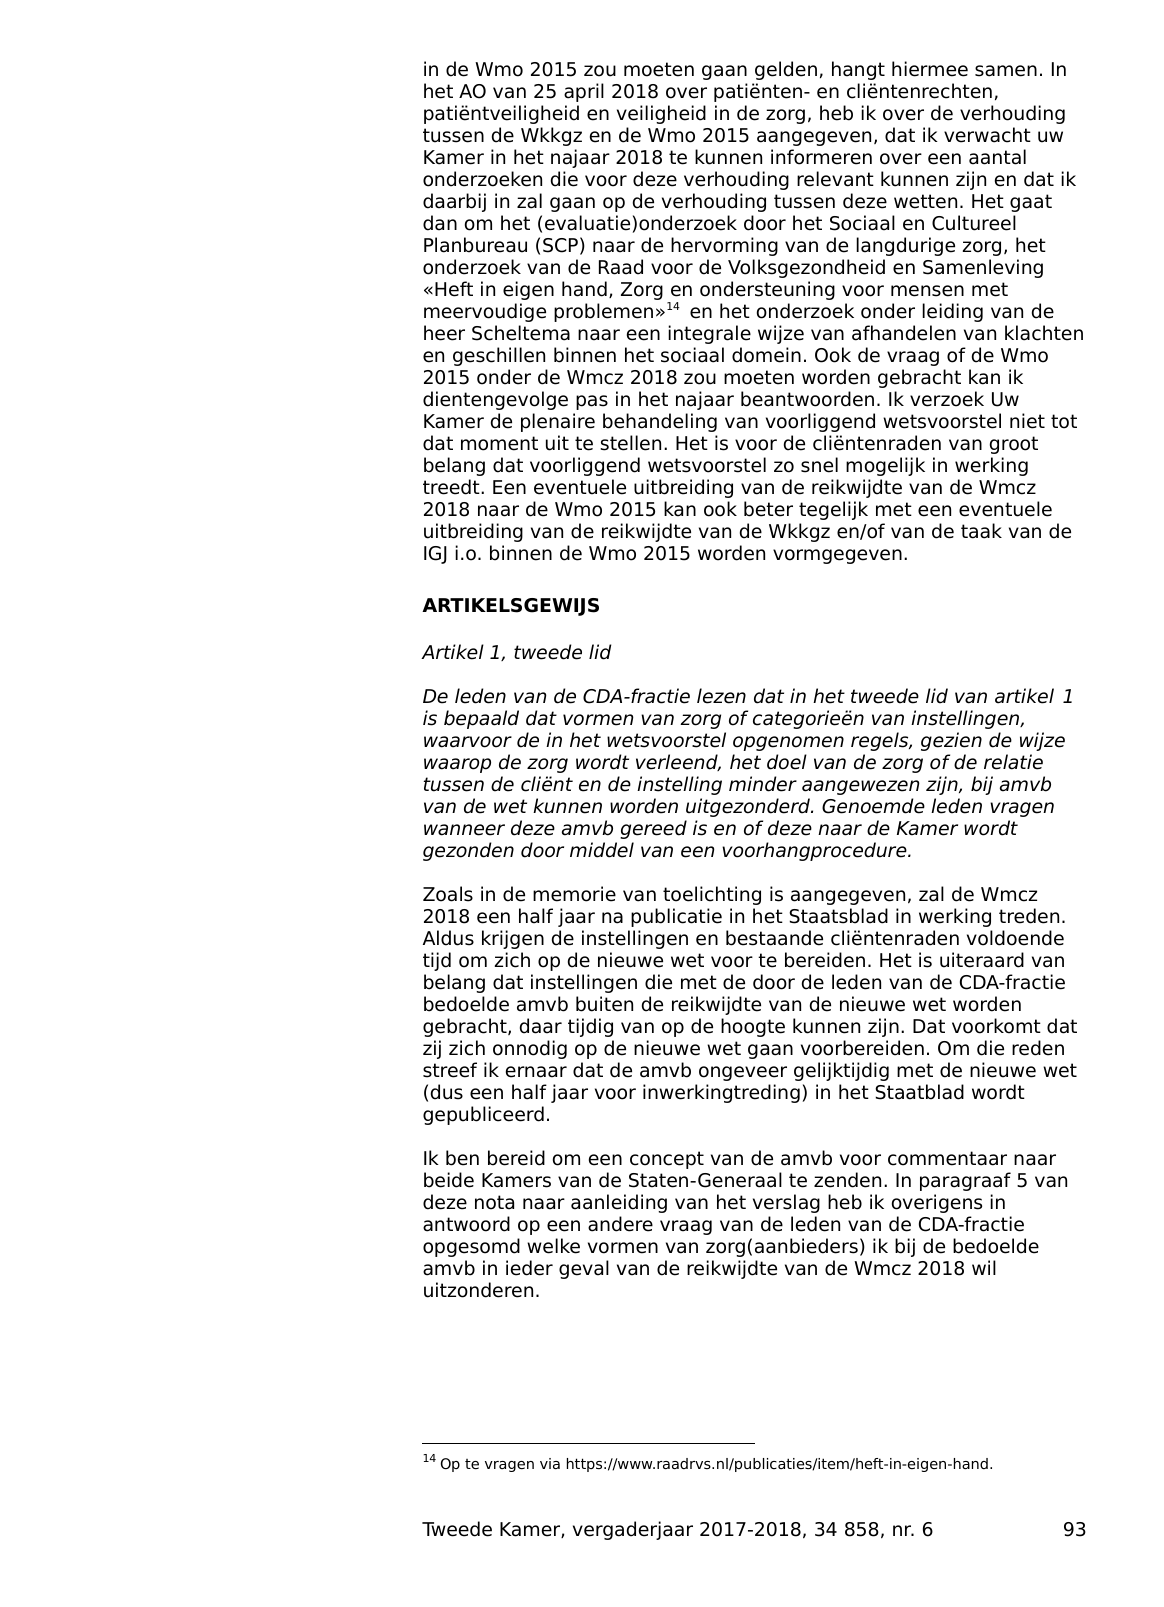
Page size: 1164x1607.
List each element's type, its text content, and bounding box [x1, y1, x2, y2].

subtitle ARTIKELSGEWIJS [422, 594, 1087, 617]
text Ik ben bereid om een concept van de amvb voor commentaar naar beide Kamers van de Staten-Generaal te zenden. In paragraaf 5 van deze nota naar aanleiding van het verslag heb ik overigens in antwoord op een andere vraag van de leden van de CDA-fractie opgesomd welke vormen van zorg(aanbieders) ik bij de bedoelde amvb in ieder geval van de reikwijdte van de Wmcz 2018 wil uitzonderen. [422, 1148, 1087, 1302]
text Zoals in de memorie van toelichting is aangegeven, zal de Wmcz 2018 een half jaar na publicatie in het Staatsblad in werking treden. Aldus krijgen de instellingen en bestaande cliëntenraden voldoende tijd om zich op de nieuwe wet voor te bereiden. Het is uiteraard van belang dat instellingen die met de door de leden van de CDA-fractie bedoelde amvb buiten de reikwijdte van de nieuwe wet worden gebracht, daar tijdig van op de hoogte kunnen zijn. Dat voorkomt dat zij zich onnodig op de nieuwe wet gaan voorbereiden. Om die reden streef ik ernaar dat de amvb ongeveer gelijktijdig met de nieuwe wet (dus een half jaar voor inwerkingtreding) in het Staatblad wordt gepubliceerd. [422, 884, 1087, 1126]
text Op te vragen via https://www.raadrvs.nl/publicaties/item/heft-in-eigen-hand. [422, 1452, 1087, 1474]
subtitle Artikel 1, tweede lid [422, 642, 1087, 663]
text in de Wmo 2015 zou moeten gaan gelden, hangt hiermee samen. In het AO van 25 april 2018 over patiënten- en cliëntenrechten, patiëntveiligheid en veiligheid in de zorg, heb ik over de verhouding tussen de Wkkgz en de Wmo 2015 aangegeven, dat ik verwacht uw Kamer in het najaar 2018 te kunnen informeren over een aantal onderzoeken die voor deze verhouding relevant kunnen zijn en dat ik daarbij in zal gaan op de verhouding tussen deze wetten. Het gaat dan om het (evaluatie)onderzoek door het Sociaal en Cultureel Planbureau (SCP) naar de hervorming van de langdurige zorg, het onderzoek van de Raad voor de Volksgezondheid en Samenleving «Heft in eigen hand, Zorg en ondersteuning voor mensen met meervoudige problemen» en het onderzoek onder leiding van de heer Scheltema naar een integrale wijze van afhandelen van klachten en geschillen binnen het sociaal domein. Ook de vraag of de Wmo 2015 onder de Wmcz 2018 zou moeten worden gebracht kan ik dientengevolge pas in het najaar beantwoorden. Ik verzoek Uw Kamer de plenaire behandeling van voorliggend wetsvoorstel niet tot dat moment uit te stellen. Het is voor de cliëntenraden van groot belang dat voorliggend wetsvoorstel zo snel mogelijk in werking treedt. Een eventuele uitbreiding van de reikwijdte van de Wmcz 2018 naar de Wmo 2015 kan ook beter tegelijk met een eventuele uitbreiding van de reikwijdte van de Wkkgz en/of van de taak van de IGJ i.o. binnen de Wmo 2015 worden vormgegeven. [422, 59, 1087, 564]
text De leden van de CDA-fractie lezen dat in het tweede lid van artikel 1 is bepaald dat vormen van zorg of categorieën van instellingen, waarvoor de in het wetsvoorstel opgenomen regels, gezien de wijze waarop de zorg wordt verleend, het doel van de zorg of de relatie tussen de cliënt en de instelling minder aangewezen zijn, bij amvb van de wet kunnen worden uitgezonderd. Genoemde leden vragen wanneer deze amvb gereed is en of deze naar de Kamer wordt gezonden door middel van een voorhangprocedure. [422, 686, 1087, 862]
